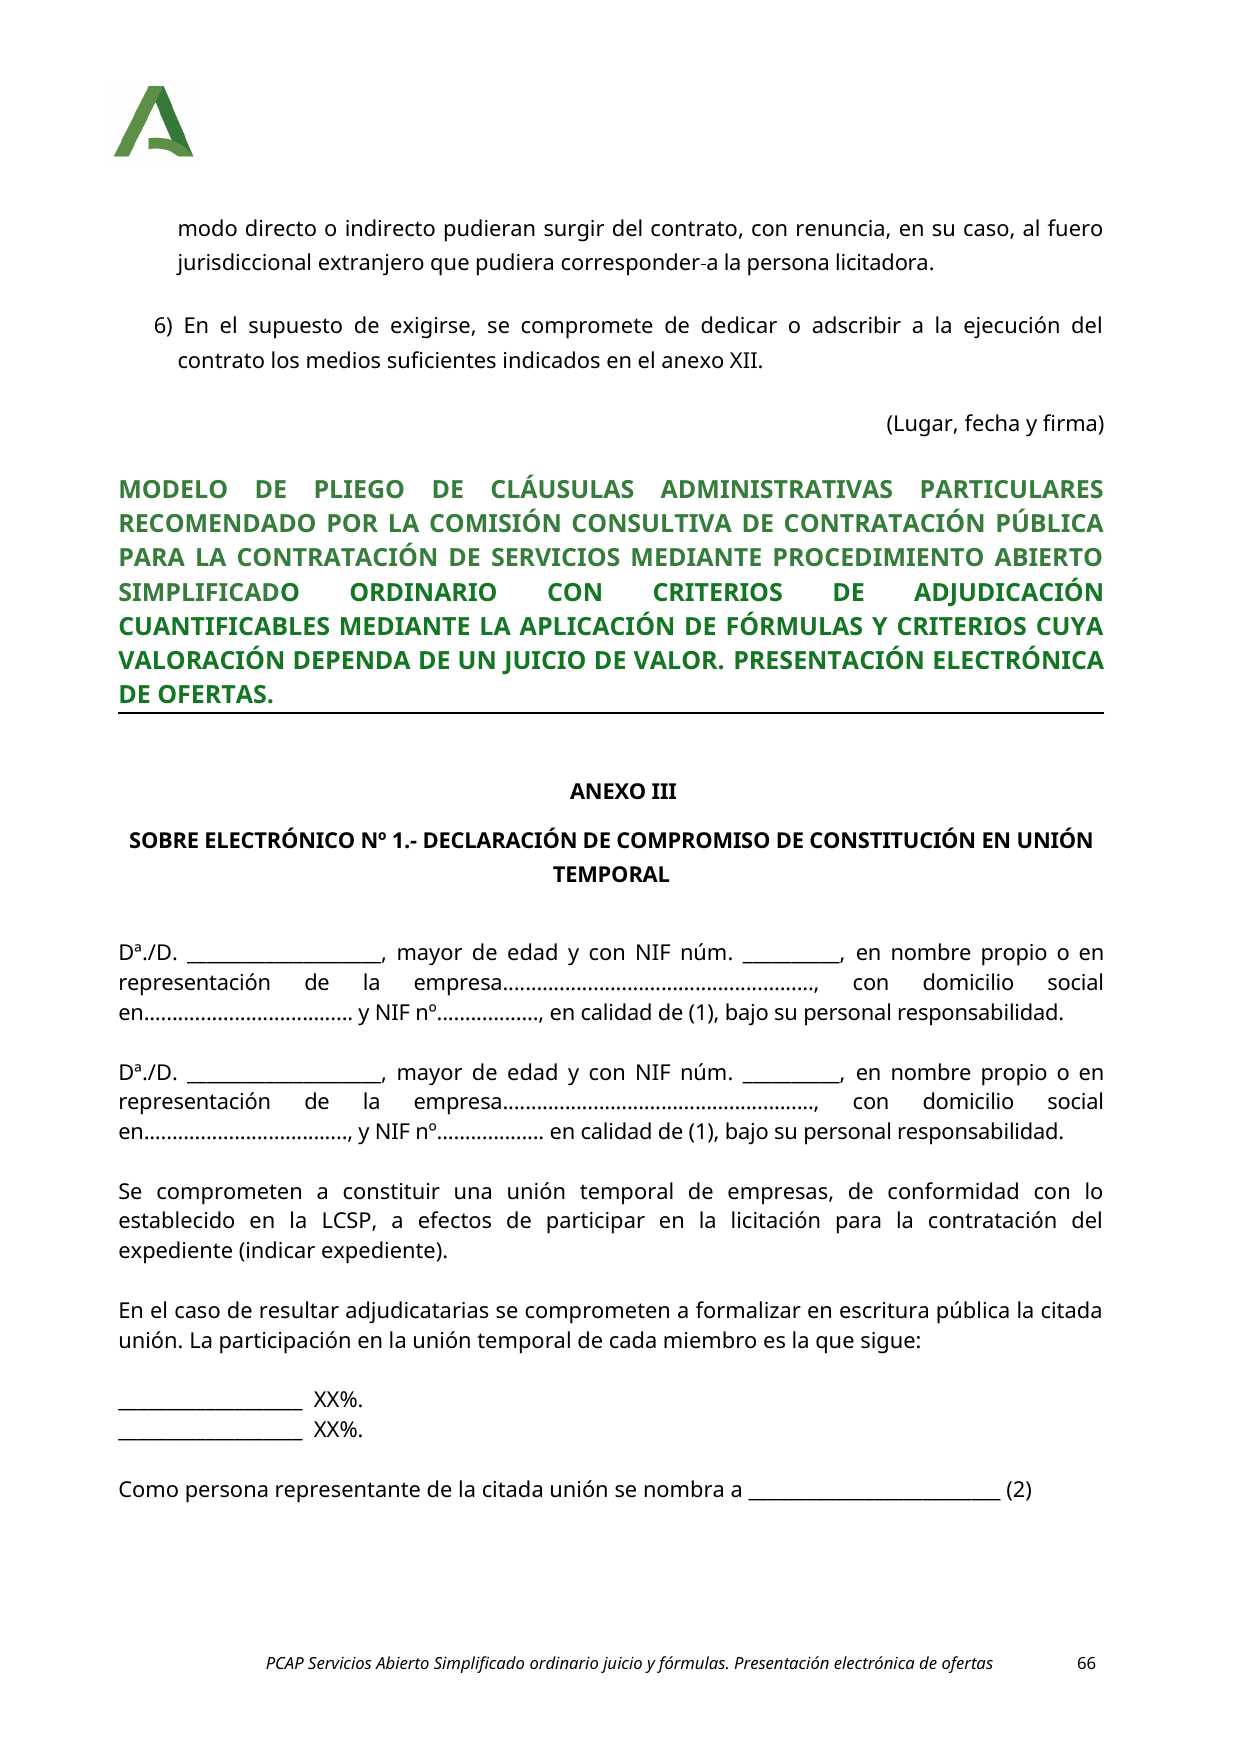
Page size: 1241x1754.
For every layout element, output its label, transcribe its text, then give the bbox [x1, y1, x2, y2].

text En el caso de resultar adjudicatarias se comprometen a formalizar en escritura pública la citada unión. La participación en la unión temporal de cada miembro es la que sigue: [118, 1295, 1104, 1354]
text MODELO DE PLIEGO DE CLÁUSULAS ADMINISTRATIVAS PARTICULARES RECOMENDADO POR LA COMISIÓN CONSULTIVA DE CONTRATACIÓN PÚBLICA PARA LA CONTRATACIÓN DE SERVICIOS MEDIANTE PROCEDIMIENTO ABIERTO SIMPLIFICADO ORDINARIO CON CRITERIOS DE ADJUDICACIÓN CUANTIFICABLES MEDIANTE LA APLICACIÓN DE FÓRMULAS Y CRITERIOS CUYA VALORACIÓN DEPENDA DE UN JUICIO DE VALOR. PRESENTACIÓN ELECTRÓNICA DE OFERTAS. [118, 472, 1104, 712]
text ___________________ XX%. [118, 1384, 1104, 1414]
text Dª./D. ____________________, mayor de edad y con NIF núm. __________, en nombre propio o en representación de la empresa......................................................., con domicilio social en..................................... y NIF nº.................., en calidad de (1), bajo su personal responsabilidad. [118, 937, 1104, 1027]
text Dª./D. ____________________, mayor de edad y con NIF núm. __________, en nombre propio o en representación de la empresa......................................................., con domicilio social en...................................., y NIF nº................... en calidad de (1), bajo su personal responsabilidad. [118, 1056, 1104, 1146]
text ___________________ XX%. [118, 1414, 1104, 1444]
text (Lugar, fecha y firma) [118, 408, 1104, 438]
text SOBRE ELECTRÓNICO Nº 1.- DECLARACIÓN DE COMPROMISO DE CONSTITUCIÓN EN UNIÓN TEMPORAL [118, 824, 1104, 888]
text Como persona representante de la citada unión se nombra a __________________________ (2) [118, 1473, 1104, 1503]
text ANEXO III [148, 776, 1104, 806]
text modo directo o indirecto pudieran surgir del contrato, con renuncia, en su caso, al fuero jurisdiccional extranjero que pudiera corresponder a la persona licitadora. [153, 213, 1104, 277]
text Se comprometen a constituir una unión temporal de empresas, de conformidad con lo establecido en la LCSP, a efectos de participar en la licitación para la contratación del expediente (indicar expediente). [118, 1176, 1104, 1265]
picture [109, 81, 198, 161]
text 6) En el supuesto de exigirse, se compromete de dedicar o adscribir a la ejecución del contrato los medios suficientes indicados en el anexo XII. [153, 311, 1104, 374]
